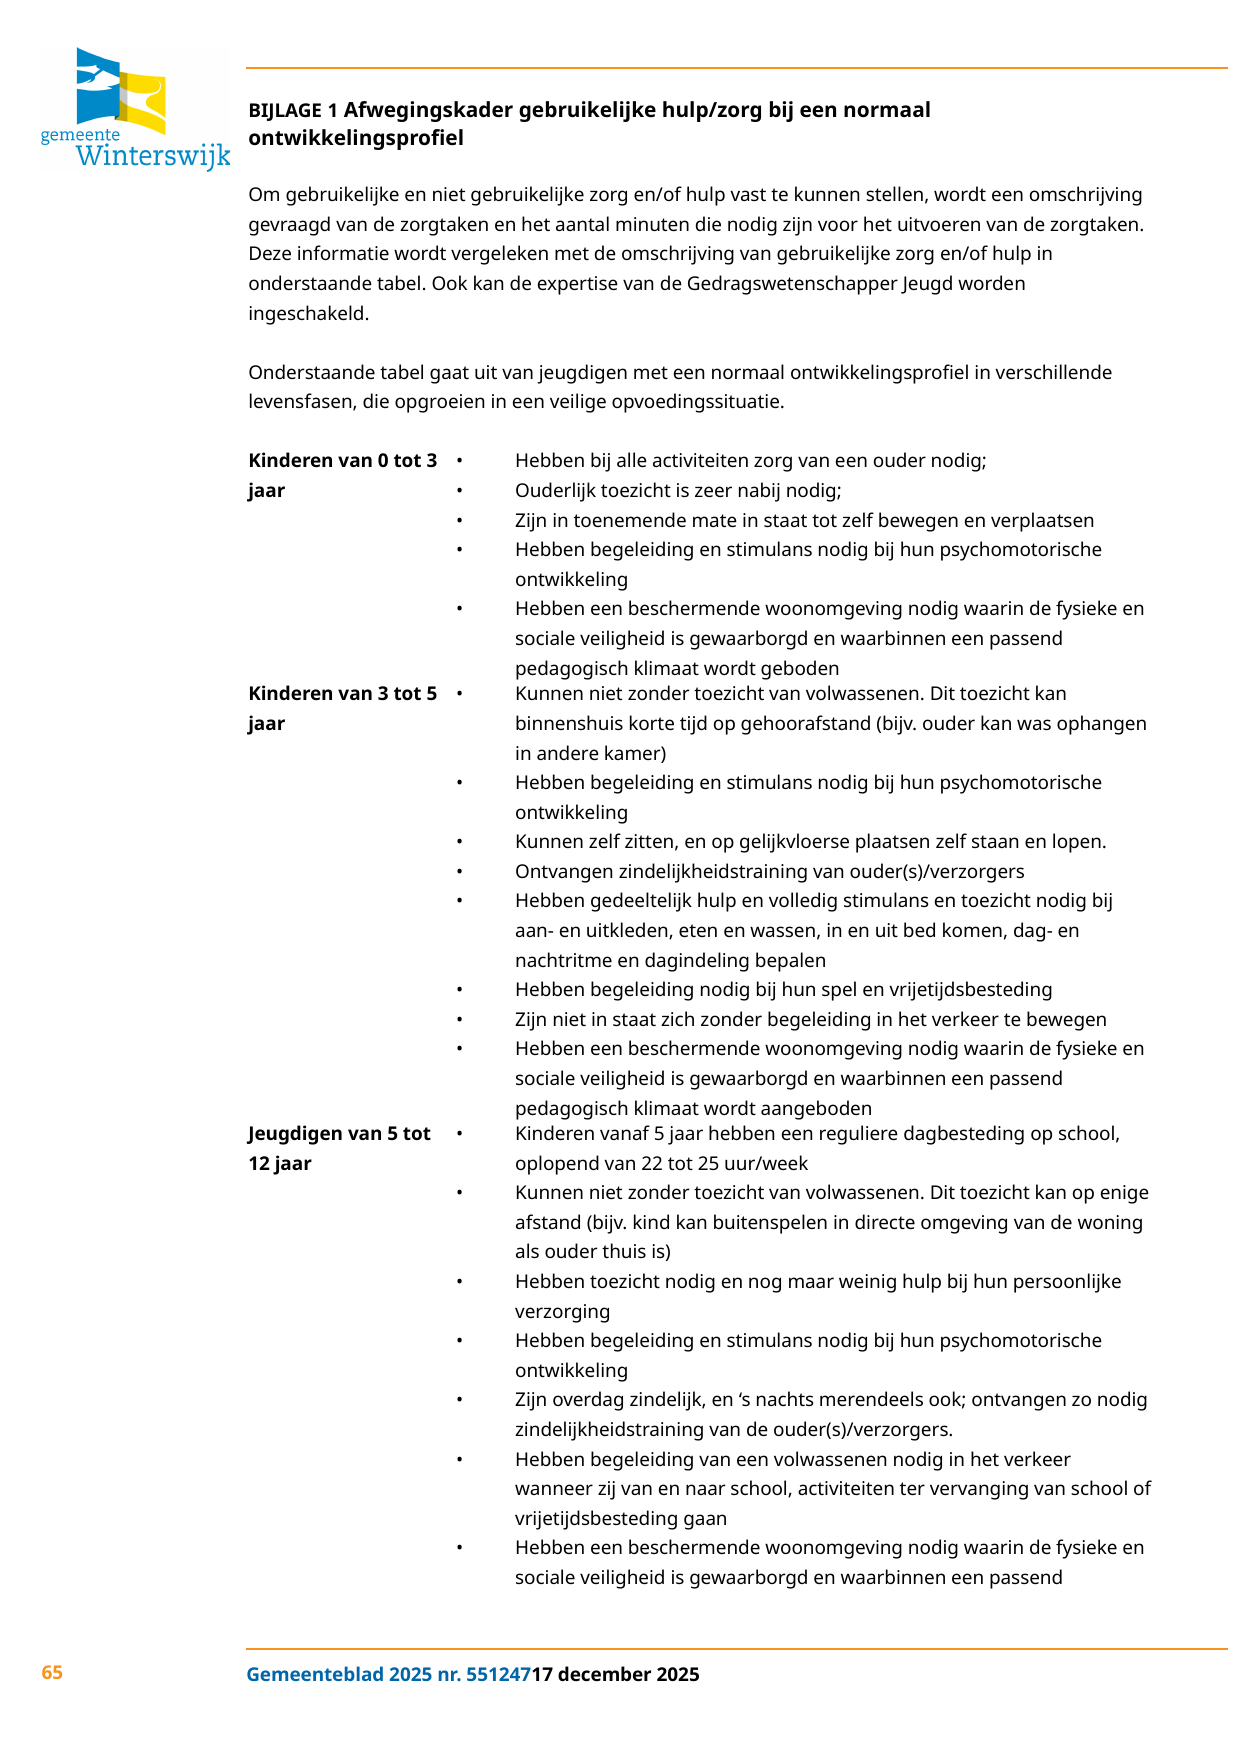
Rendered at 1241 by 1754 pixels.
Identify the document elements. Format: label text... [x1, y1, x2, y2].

text Om gebruikelijke en niet gebruikelijke zorg en/of hulp vast te kunnen stellen, wordt een omschrijving gevraagd van de zorgtaken en het aantal minuten die nodig zijn voor het uitvoeren van de zorgtaken. Deze informatie wordt vergeleken met de omschrijving van gebruikelijke zorg en/of hulp in onderstaande tabel. Ook kan de expertise van de Gedragswetenschapper Jeugd worden ingeschakeld. [248, 181, 1152, 325]
table_cell Kinderen vanaf 5 jaar hebben een reguliere dagbesteding op school, oplopend van 22 tot 25 uur/week Kunnen niet zonder toezicht van volwassenen. Dit toezicht kan op enige afstand (bijv. kind kan buitenspelen in directe omgeving van de woning als ouder thuis is) Hebben toezicht nodig en nog maar weinig hulp bij hun persoonlijke verzorging Hebben begeleiding en stimulans nodig bij hun psychomotorische ontwikkeling Zijn overdag zindelijk, en ‘s nachts merendeels ook; ontvangen zo nodig zindelijkheidstraining van de ouder(s)/verzorgers. Hebben begeleiding van een volwassenen nodig in het verkeer wanneer zij van en naar school, activiteiten ter vervanging van school of vrijetijdsbesteding gaan Hebben een beschermende woonomgeving nodig waarin de fysieke en sociale veiligheid is gewaarborgd en waarbinnen een passend [456, 1120, 1152, 1590]
table_header Hebben bij alle activiteiten zorg van een ouder nodig; Ouderlijk toezicht is zeer nabij nodig; Zijn in toenemende mate in staat tot zelf bewegen en verplaatsen Hebben begeleiding en stimulans nodig bij hun psychomotorische ontwikkeling Hebben een beschermende woonomgeving nodig waarin de fysieke en sociale veiligheid is gewaarborgd en waarbinnen een passend pedagogisch klimaat wordt geboden [456, 448, 1152, 681]
table_cell Jeugdigen van 5 tot 12 jaar [248, 1120, 456, 1590]
picture [41, 47, 231, 172]
table_cell Kinderen van 3 tot 5 jaar [248, 681, 456, 1120]
text BIJLAGE 1 Afwegingskader gebruikelijke hulp/zorg bij een normaal ontwikkelingsprofiel [248, 95, 1152, 152]
table_cell Kunnen niet zonder toezicht van volwassenen. Dit toezicht kan binnenshuis korte tijd op gehoorafstand (bijv. ouder kan was ophangen in andere kamer) Hebben begeleiding en stimulans nodig bij hun psychomotorische ontwikkeling Kunnen zelf zitten, en op gelijkvloerse plaatsen zelf staan en lopen. Ontvangen zindelijkheidstraining van ouder(s)/verzorgers Hebben gedeeltelijk hulp en volledig stimulans en toezicht nodig bij aan- en uitkleden, eten en wassen, in en uit bed komen, dag- en nachtritme en dagindeling bepalen Hebben begeleiding nodig bij hun spel en vrijetijdsbesteding Zijn niet in staat zich zonder begeleiding in het verkeer te bewegen Hebben een beschermende woonomgeving nodig waarin de fysieke en sociale veiligheid is gewaarborgd en waarbinnen een passend pedagogisch klimaat wordt aangeboden [456, 681, 1152, 1120]
picture [225, 153, 231, 162]
table_header Kinderen van 0 tot 3 jaar [248, 448, 456, 681]
text Onderstaande tabel gaat uit van jeugdigen met een normaal ontwikkelingsprofiel in verschillende levensfasen, die opgroeien in een veilige opvoedingssituatie. [248, 359, 1152, 414]
